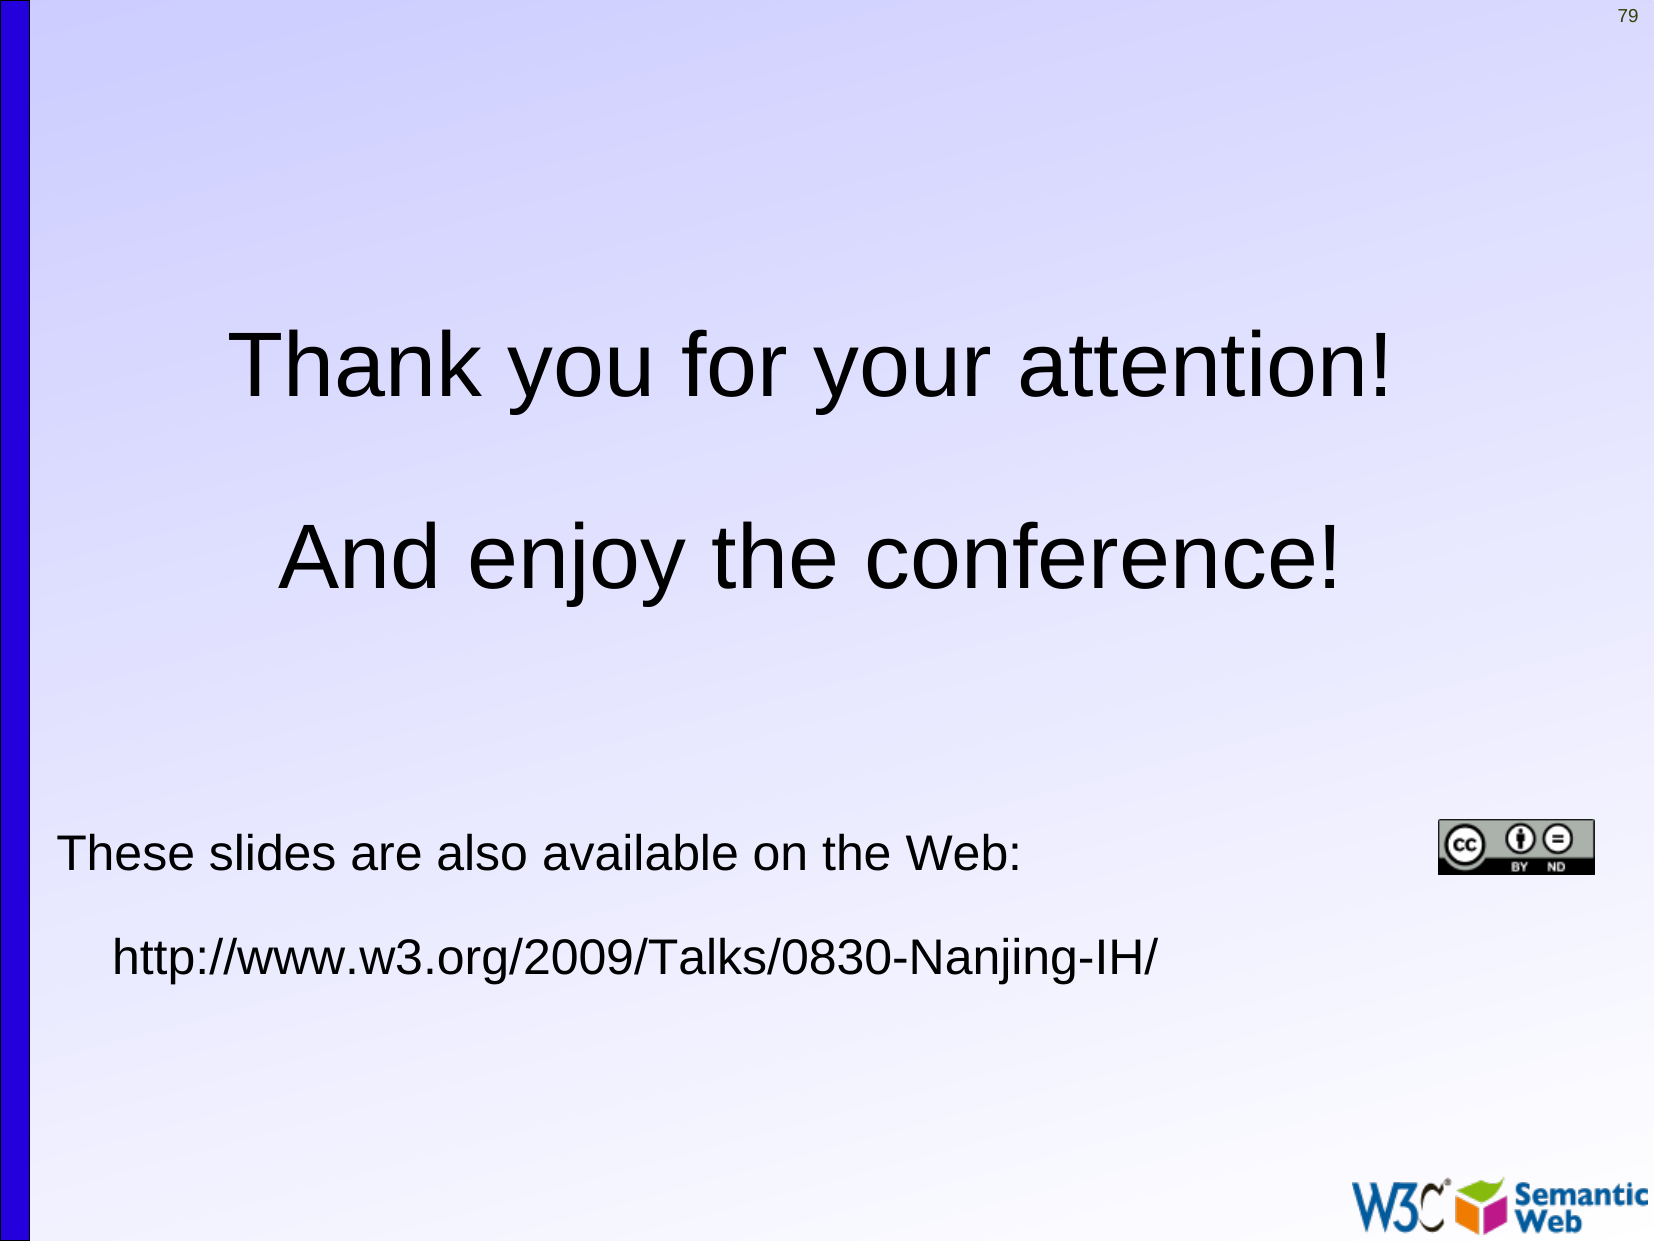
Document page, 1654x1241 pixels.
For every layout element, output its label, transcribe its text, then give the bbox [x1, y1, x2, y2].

text_box Thank you for your attention! And enjoy the conference! [88, 301, 1536, 419]
text_box These slides are also available on the Web: http://www.w3.org/2009/Talks/0830-Nanjing-IH/ [41, 814, 1548, 990]
picture [1438, 819, 1595, 875]
picture [1352, 1175, 1648, 1235]
